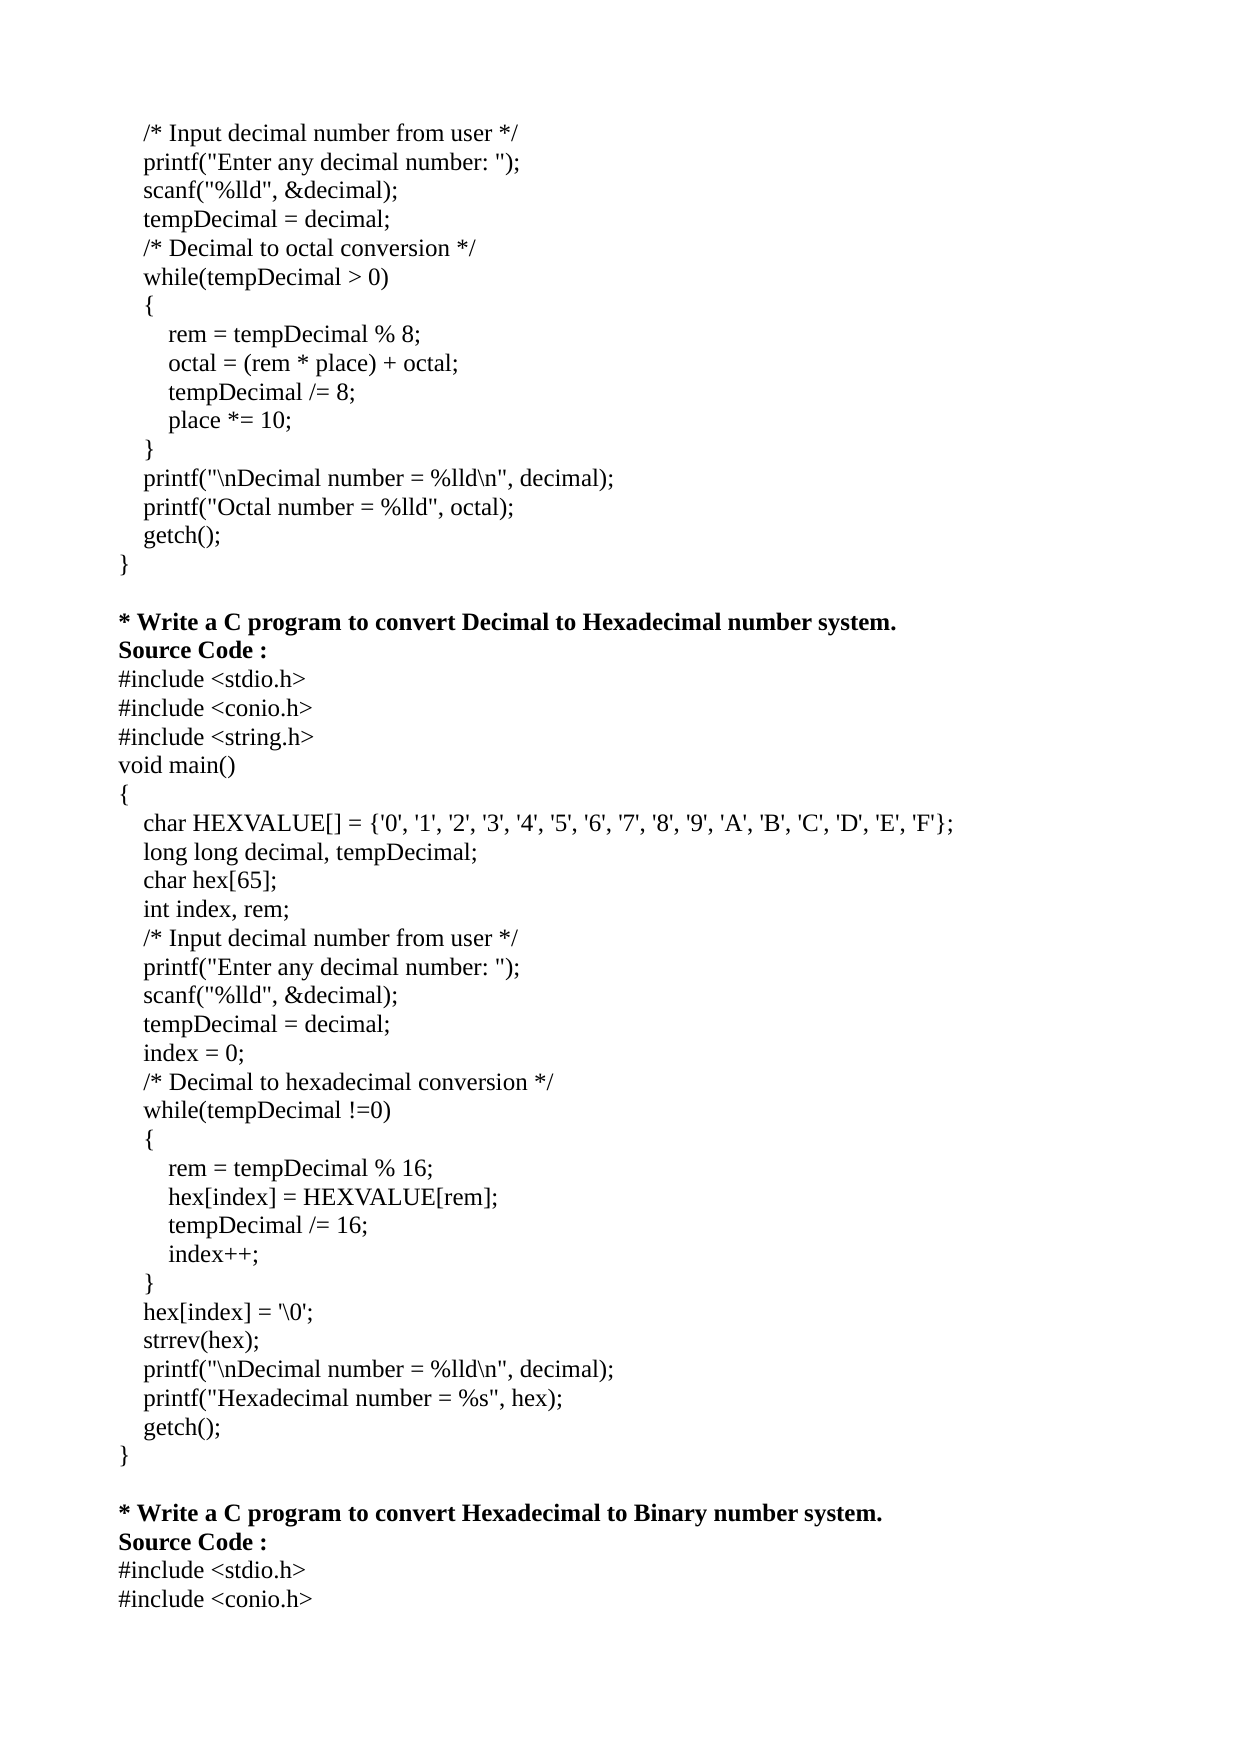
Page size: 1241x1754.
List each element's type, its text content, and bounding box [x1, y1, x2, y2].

text scanf("%lld", &decimal); [118, 981, 1122, 1009]
text { [118, 1124, 1122, 1153]
text tempDecimal = decimal; [118, 204, 1122, 233]
text getch(); [118, 1412, 1122, 1441]
text printf("Enter any decimal number: "); [118, 147, 1122, 176]
text /* Input decimal number from user */ [118, 118, 1122, 147]
text #include <conio.h> [118, 693, 1122, 722]
text rem = tempDecimal % 16; [118, 1153, 1122, 1182]
text * Write a C program to convert Hexadecimal to Binary number system. [118, 1498, 1122, 1527]
text place *= 10; [118, 406, 1122, 434]
text printf("Octal number = %lld", octal); [118, 492, 1122, 521]
text Source Code : [118, 636, 1122, 664]
text #include <string.h> [118, 722, 1122, 751]
text * Write a C program to convert Decimal to Hexadecimal number system. [118, 607, 1122, 636]
text char HEXVALUE[] = {'0', '1', '2', '3', '4', '5', '6', '7', '8', '9', 'A', 'B', 'C', 'D', 'E', 'F'}; [118, 808, 1122, 837]
text hex[index] = HEXVALUE[rem]; [118, 1182, 1122, 1211]
text /* Decimal to hexadecimal conversion */ [118, 1067, 1122, 1096]
text rem = tempDecimal % 8; [118, 319, 1122, 348]
text void main() [118, 751, 1122, 779]
text { [118, 779, 1122, 808]
text printf("\nDecimal number = %lld\n", decimal); [118, 463, 1122, 492]
text tempDecimal /= 16; [118, 1211, 1122, 1239]
text tempDecimal = decimal; [118, 1009, 1122, 1038]
text { [118, 291, 1122, 319]
text printf("Hexadecimal number = %s", hex); [118, 1383, 1122, 1412]
text #include <conio.h> [118, 1584, 1122, 1613]
text #include <stdio.h> [118, 664, 1122, 693]
text while(tempDecimal > 0) [118, 262, 1122, 291]
text while(tempDecimal !=0) [118, 1096, 1122, 1124]
text /* Input decimal number from user */ [118, 923, 1122, 952]
text int index, rem; [118, 894, 1122, 923]
text printf("Enter any decimal number: "); [118, 952, 1122, 981]
text } [118, 1441, 1122, 1469]
text index++; [118, 1239, 1122, 1268]
text } [118, 1268, 1122, 1297]
text scanf("%lld", &decimal); [118, 176, 1122, 204]
text #include <stdio.h> [118, 1556, 1122, 1584]
text } [118, 434, 1122, 463]
text /* Decimal to octal conversion */ [118, 233, 1122, 262]
text long long decimal, tempDecimal; [118, 837, 1122, 866]
text index = 0; [118, 1038, 1122, 1067]
text strrev(hex); [118, 1326, 1122, 1354]
text } [118, 549, 1122, 578]
text tempDecimal /= 8; [118, 377, 1122, 406]
text char hex[65]; [118, 866, 1122, 894]
text Source Code : [118, 1527, 1122, 1556]
text printf("\nDecimal number = %lld\n", decimal); [118, 1354, 1122, 1383]
text hex[index] = '\0'; [118, 1297, 1122, 1326]
text getch(); [118, 521, 1122, 549]
text octal = (rem * place) + octal; [118, 348, 1122, 377]
